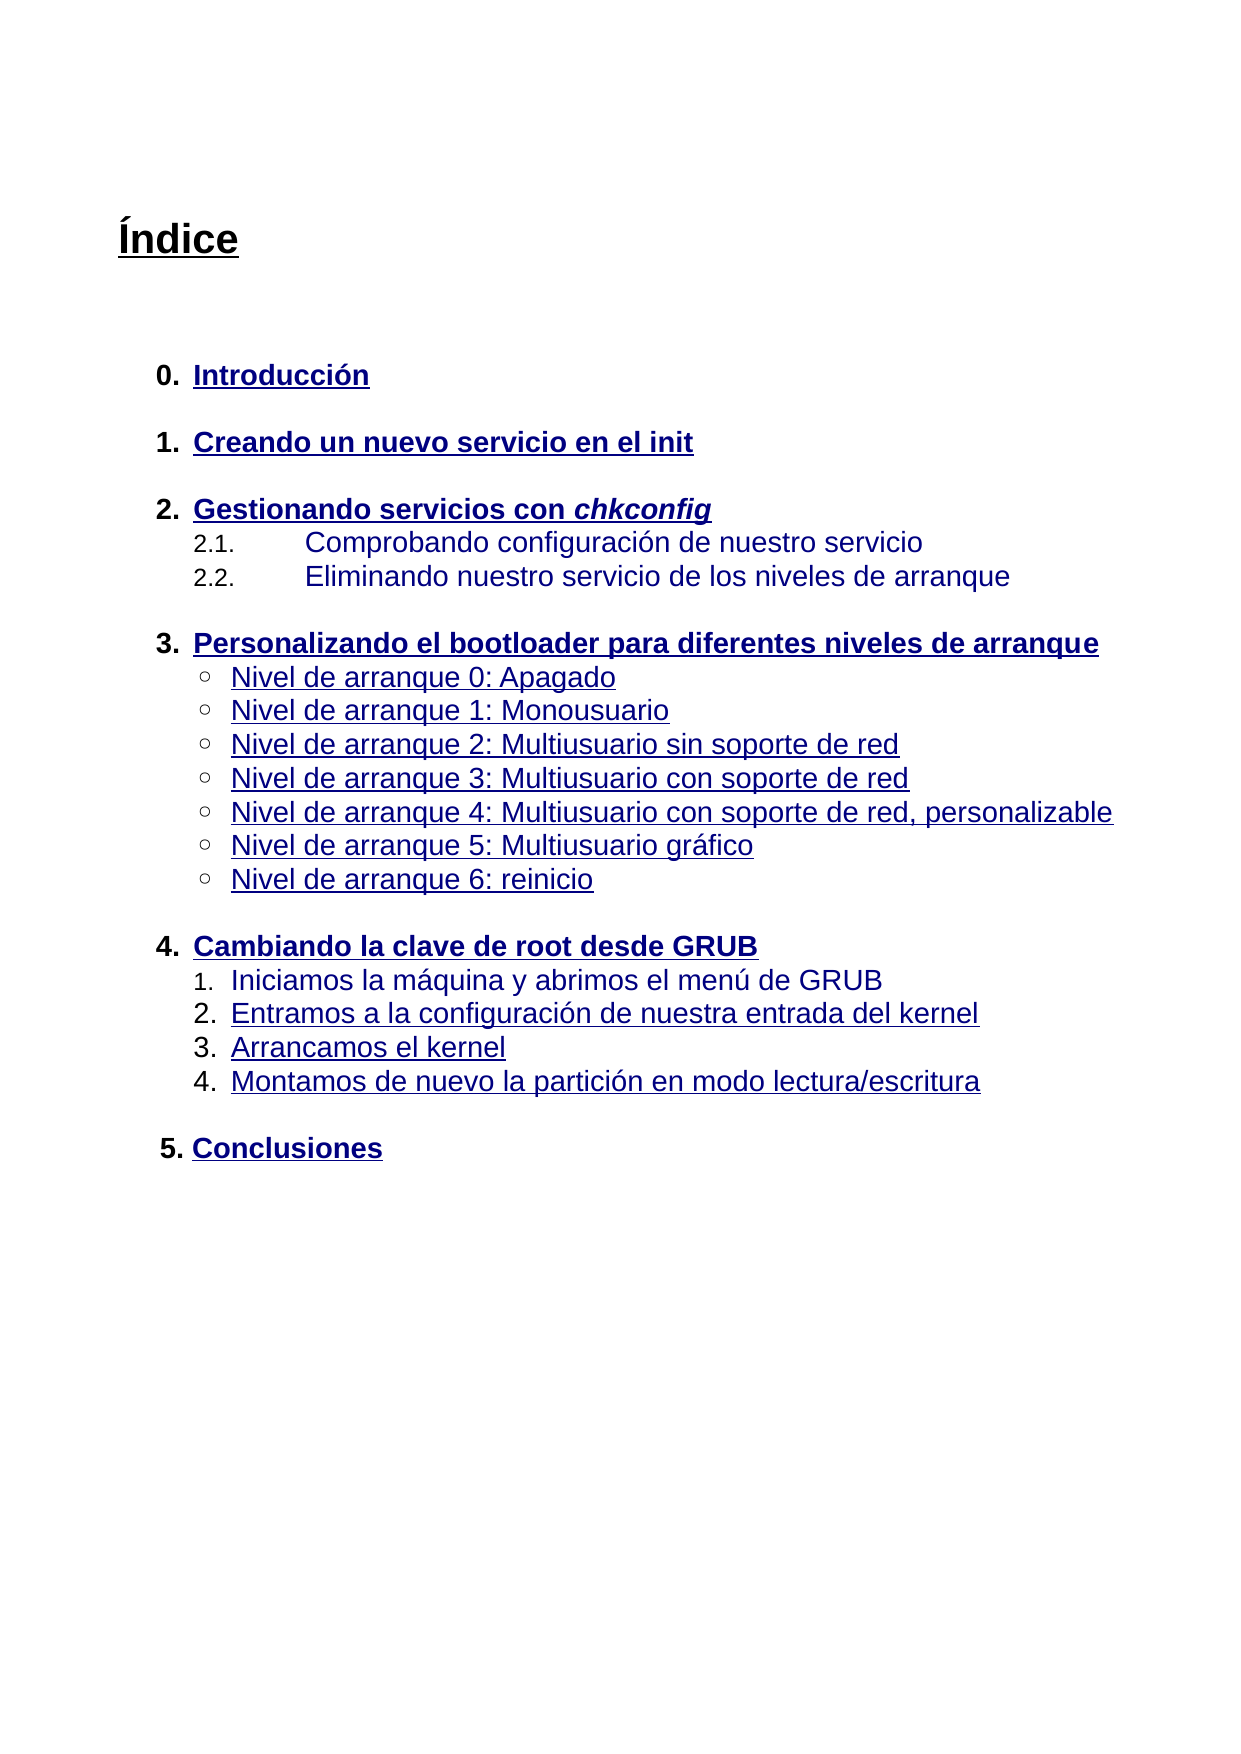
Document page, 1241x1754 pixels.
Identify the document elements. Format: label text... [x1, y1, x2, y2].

list Nivel de arranque 1: Monousuario [193, 693, 1122, 727]
list Nivel de arranque 4: Multiusuario con soporte de red, personalizable [193, 794, 1122, 828]
list Eliminando nuestro servicio de los niveles de arranque [193, 559, 1122, 592]
list Creando un nuevo servicio en el init [156, 425, 1122, 458]
text Índice [118, 214, 1122, 262]
list Gestionando servicios con chkconfig [156, 492, 1122, 525]
list Comprobando configuración de nuestro servicio [193, 525, 1122, 559]
list Nivel de arranque 6: reinicio [193, 862, 1122, 896]
list Entramos a la configuración de nuestra entrada del kernel [193, 996, 1122, 1030]
list Arrancamos el kernel [193, 1030, 1122, 1063]
list Nivel de arranque 5: Multiusuario gráfico [193, 828, 1122, 862]
list Cambiando la clave de root desde GRUB [156, 929, 1122, 963]
text 5. Conclusiones [118, 1131, 1122, 1164]
list Personalizando el bootloader para diferentes niveles de arranque [156, 626, 1122, 659]
list Nivel de arranque 3: Multiusuario con soporte de red [193, 761, 1122, 794]
list Nivel de arranque 0: Apagado [193, 659, 1122, 693]
list Iniciamos la máquina y abrimos el menú de GRUB [193, 963, 1122, 996]
list Montamos de nuevo la partición en modo lectura/escritura [193, 1063, 1122, 1097]
list Nivel de arranque 2: Multiusuario sin soporte de red [193, 727, 1122, 761]
list Introducción [156, 358, 1122, 391]
